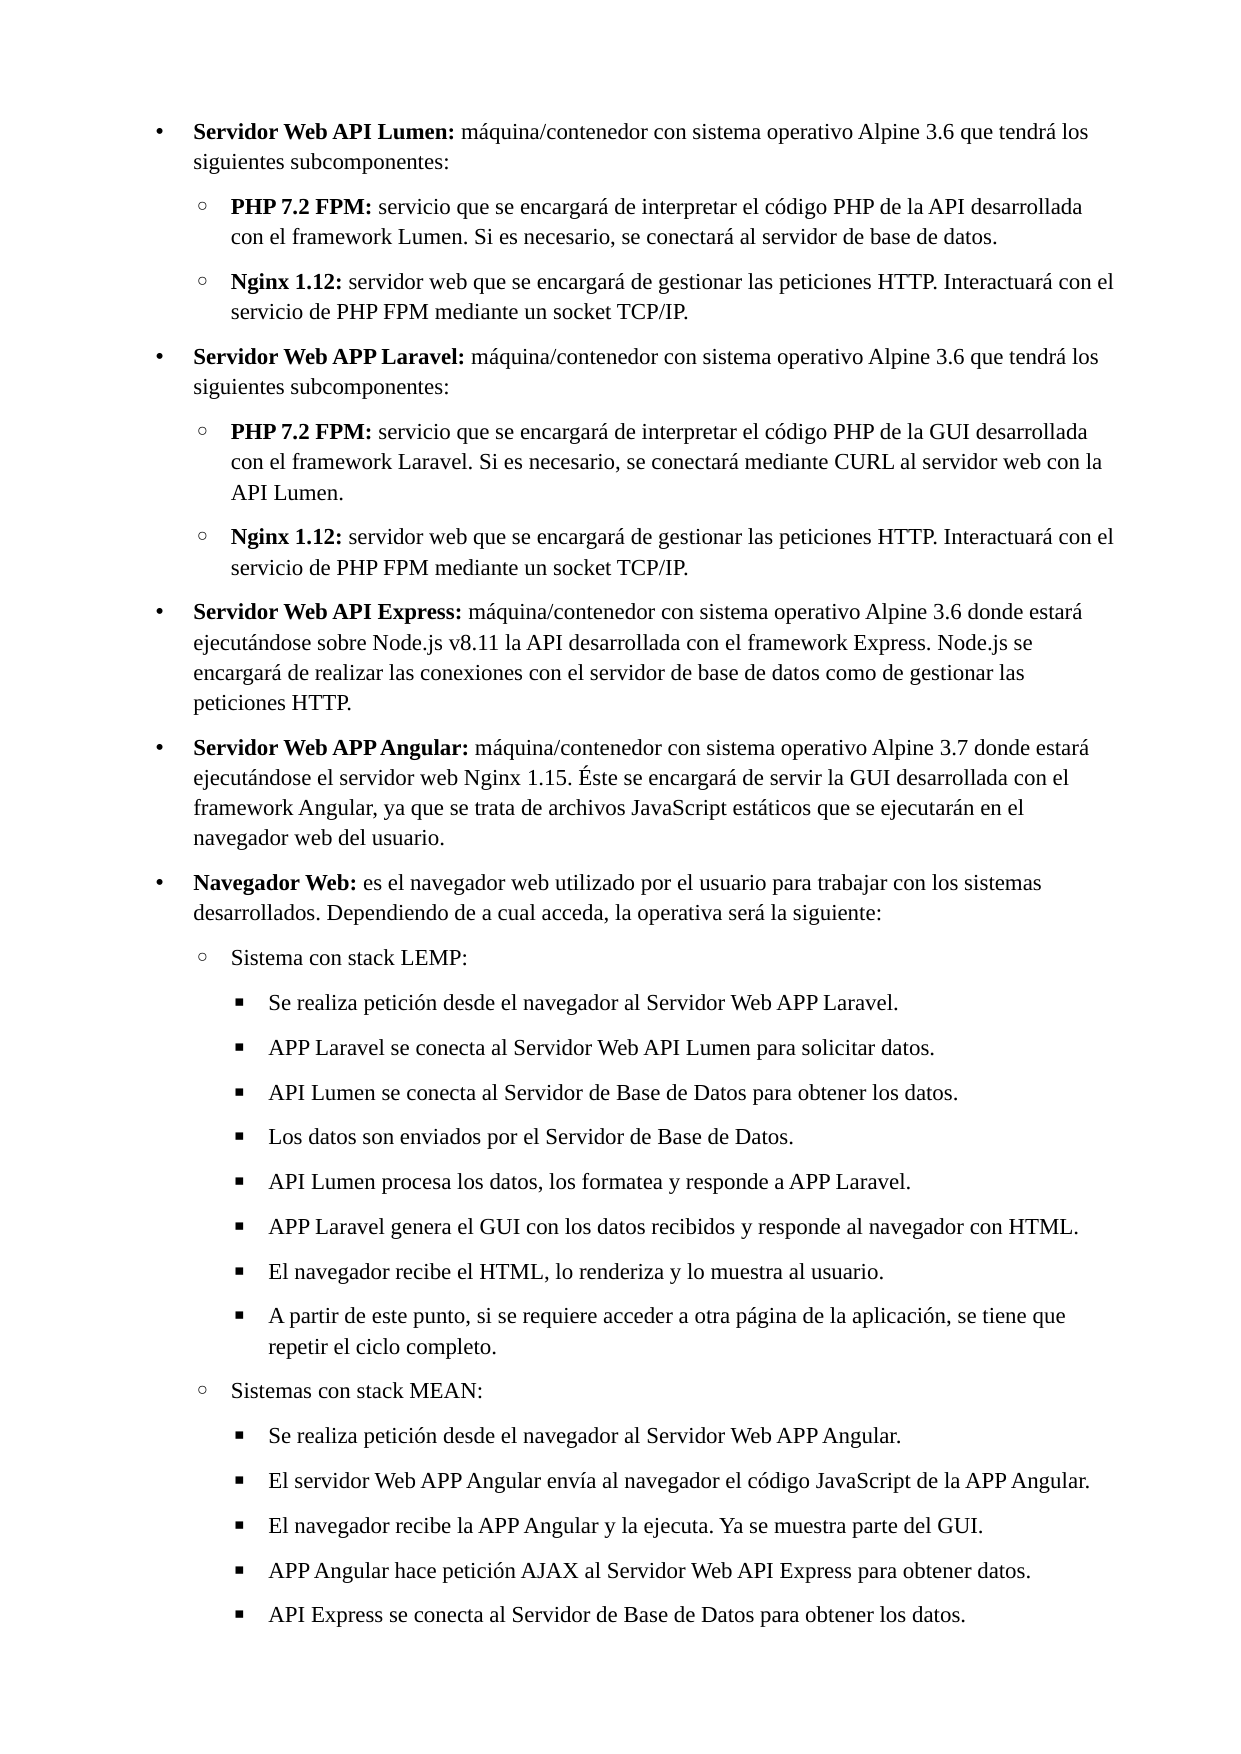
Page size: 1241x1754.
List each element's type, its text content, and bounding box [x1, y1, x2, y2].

list Navegador Web: es el navegador web utilizado por el usuario para trabajar con los sistemas desarrollados. Dependiendo de a cual acceda, la operativa será la siguiente: [156, 869, 1122, 926]
list APP Laravel genera el GUI con los datos recibidos y responde al navegador con HTML. [231, 1213, 1122, 1239]
list PHP 7.2 FPM: servicio que se encargará de interpretar el código PHP de la API desarrollada con el framework Lumen. Si es necesario, se conectará al servidor de base de datos. [193, 193, 1122, 250]
list Sistemas con stack MEAN: [193, 1377, 1122, 1404]
list APP Laravel se conecta al Servidor Web API Lumen para solicitar datos. [231, 1034, 1122, 1060]
list Se realiza petición desde el navegador al Servidor Web APP Angular. [231, 1422, 1122, 1449]
list A partir de este punto, si se requiere acceder a otra página de la aplicación, se tiene que repetir el ciclo completo. [231, 1302, 1122, 1359]
list El servidor Web APP Angular envía al navegador el código JavaScript de la APP Angular. [231, 1467, 1122, 1493]
list Nginx 1.12: servidor web que se encargará de gestionar las peticiones HTTP. Interactuará con el servicio de PHP FPM mediante un socket TCP/IP. [193, 268, 1122, 325]
list API Lumen procesa los datos, los formatea y responde a APP Laravel. [231, 1168, 1122, 1194]
list Los datos son enviados por el Servidor de Base de Datos. [231, 1123, 1122, 1150]
list PHP 7.2 FPM: servicio que se encargará de interpretar el código PHP de la GUI desarrollada con el framework Laravel. Si es necesario, se conectará mediante CURL al servidor web con la API Lumen. [193, 418, 1122, 505]
list Servidor Web API Express: máquina/contenedor con sistema operativo Alpine 3.6 donde estará ejecutándose sobre Node.js v8.11 la API desarrollada con el framework Express. Node.js se encargará de realizar las conexiones con el servidor de base de datos como de gestionar las peticiones HTTP. [156, 598, 1122, 715]
list APP Angular hace petición AJAX al Servidor Web API Express para obtener datos. [231, 1557, 1122, 1583]
list API Express se conecta al Servidor de Base de Datos para obtener los datos. [231, 1601, 1122, 1628]
list Servidor Web API Lumen: máquina/contenedor con sistema operativo Alpine 3.6 que tendrá los siguientes subcomponentes: [156, 118, 1122, 175]
list El navegador recibe la APP Angular y la ejecuta. Ya se muestra parte del GUI. [231, 1512, 1122, 1538]
list Sistema con stack LEMP: [193, 944, 1122, 971]
list El navegador recibe el HTML, lo renderiza y lo muestra al usuario. [231, 1258, 1122, 1284]
list Se realiza petición desde el navegador al Servidor Web APP Laravel. [231, 989, 1122, 1015]
list Servidor Web APP Laravel: máquina/contenedor con sistema operativo Alpine 3.6 que tendrá los siguientes subcomponentes: [156, 343, 1122, 400]
list Servidor Web APP Angular: máquina/contenedor con sistema operativo Alpine 3.7 donde estará ejecutándose el servidor web Nginx 1.15. Éste se encargará de servir la GUI desarrollada con el framework Angular, ya que se trata de archivos JavaScript estáticos que se ejecutarán en el navegador web del usuario. [156, 734, 1122, 851]
list Nginx 1.12: servidor web que se encargará de gestionar las peticiones HTTP. Interactuará con el servicio de PHP FPM mediante un socket TCP/IP. [193, 523, 1122, 580]
list API Lumen se conecta al Servidor de Base de Datos para obtener los datos. [231, 1078, 1122, 1105]
